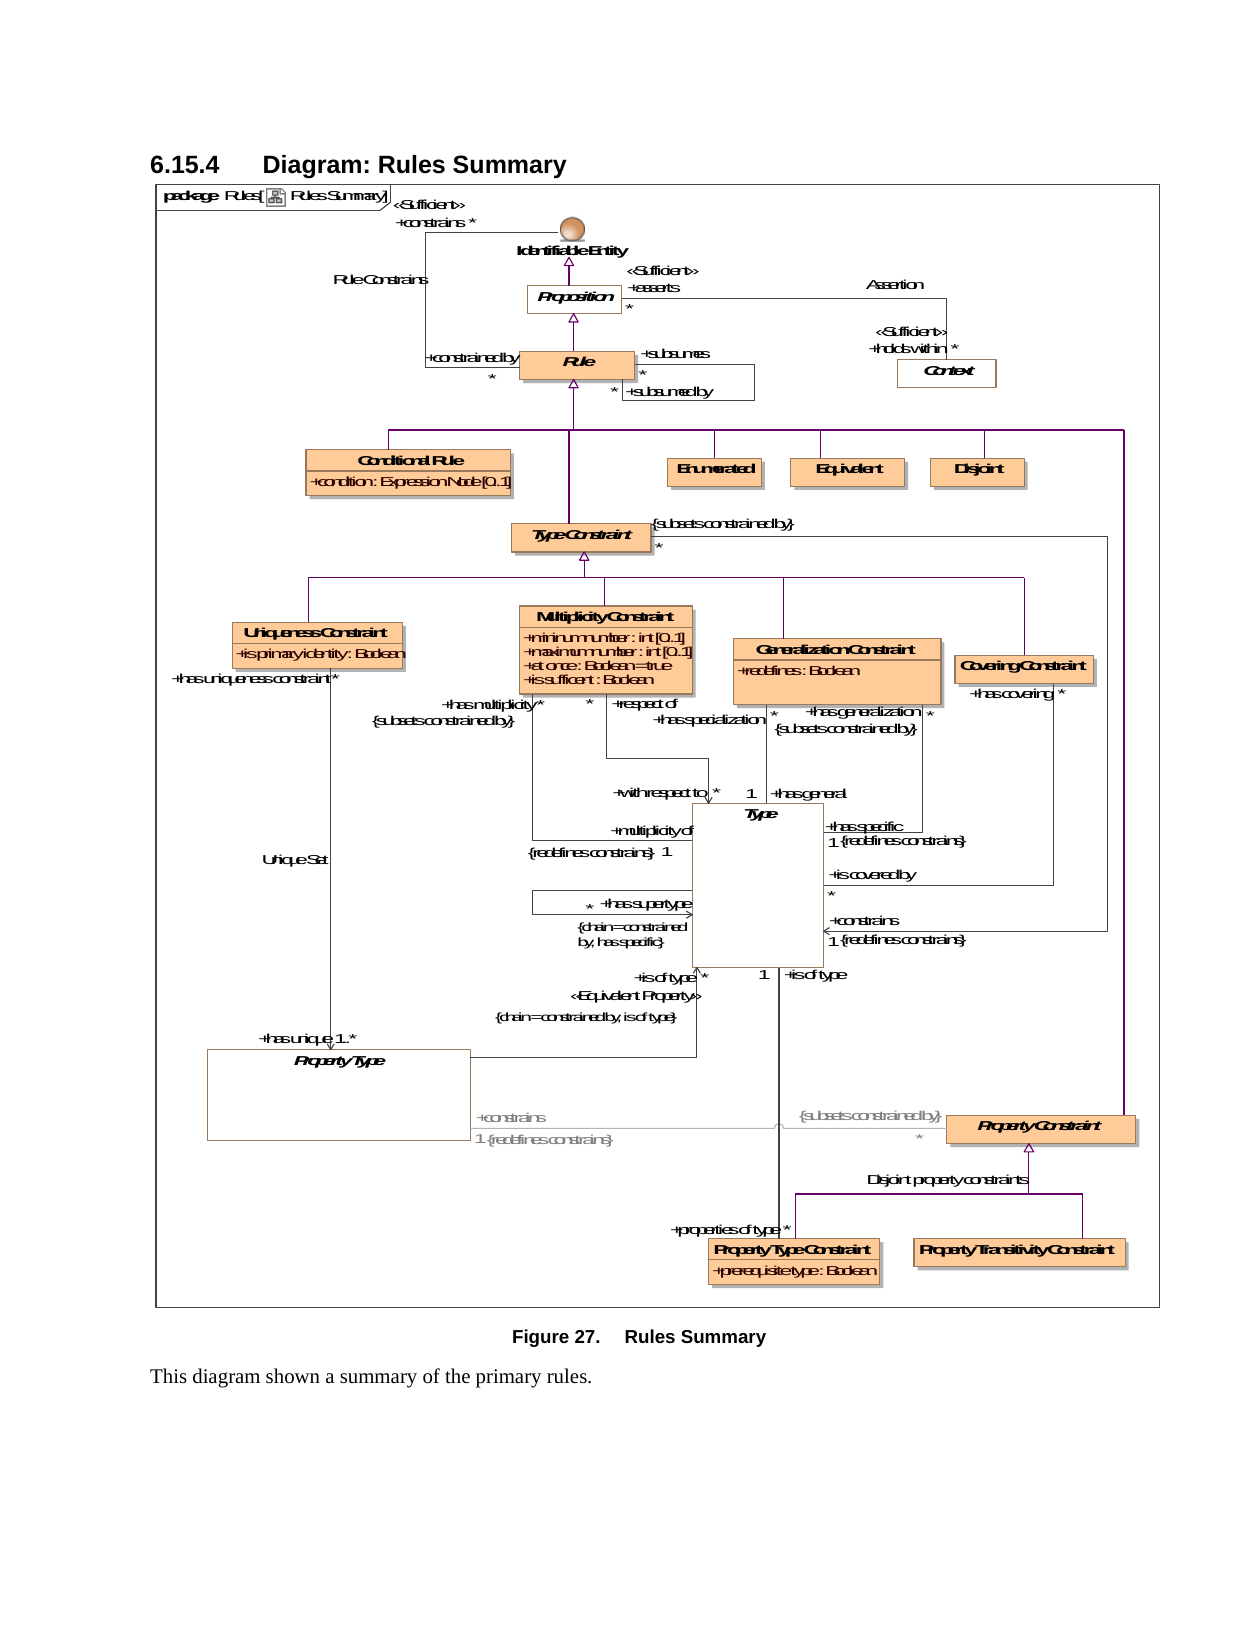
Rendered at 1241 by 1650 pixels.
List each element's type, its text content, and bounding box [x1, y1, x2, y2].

subtitle Diagram: Rules Summary [150, 150, 1090, 178]
text This diagram shown a summary of the primary rules. [150, 1364, 1090, 1388]
list Rules Summary [187, 1326, 1090, 1348]
